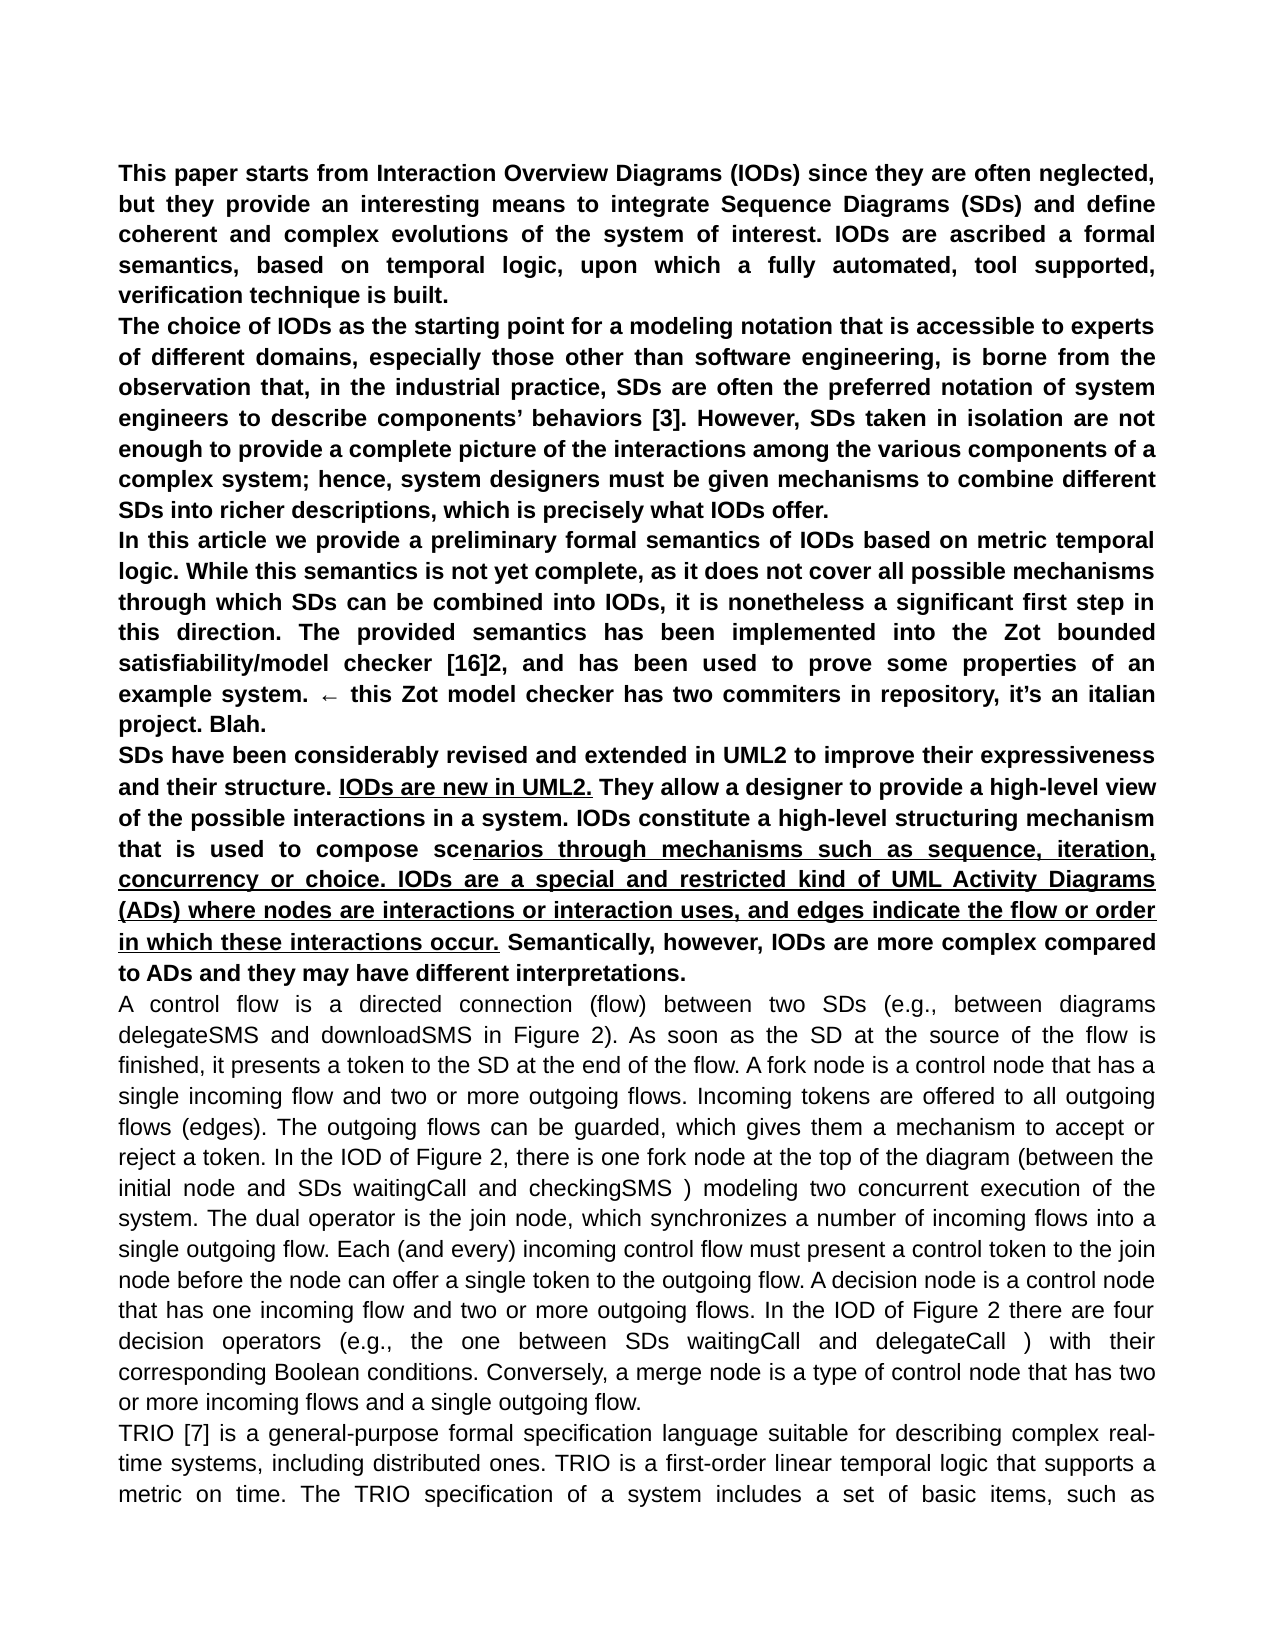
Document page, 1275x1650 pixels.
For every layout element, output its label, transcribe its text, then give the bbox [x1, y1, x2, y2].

text in which these interactions occur. Semantically, however, IODs are more complex compared to ADs and they may have different interpretations. [118, 921, 1157, 987]
text In this article we provide a preliminary formal semantics of IODs based on metric temporal logic. While this semantics is not yet complete, as it does not cover all possible mechanisms through which SDs can be combined into IODs, it is nonetheless a significant first step in this direction. The provided semantics has been implemented into the Zot bounded satisfiability/model checker [16]2, and has been used to prove some properties of an example system. ← this Zot model checker has two commiters in repository, it’s an italian project. Blah. [118, 527, 1157, 737]
text TRIO [7] is a general-purpose formal specification language suitable for describing complex real-time systems, including distributed ones. TRIO is a first-order linear temporal logic that supports a metric on time. The TRIO specification of a system includes a set of basic items, such as [118, 1419, 1157, 1507]
text The choice of IODs as the starting point for a modeling notation that is accessible to experts of different domains, especially those other than software engineering, is borne from the observation that, in the industrial practice, SDs are often the preferred notation of system engineers to describe components’ behaviors [3]. However, SDs taken in isolation are not enough to provide a complete picture of the interactions among the various components of a complex system; hence, system designers must be given mechanisms to combine different SDs into richer descriptions, which is precisely what IODs offer. [118, 312, 1157, 523]
text A control flow is a directed connection (flow) between two SDs (e.g., between diagrams delegateSMS and downloadSMS in Figure 2). As soon as the SD at the source of the flow is finished, it presents a token to the SD at the end of the flow. A fork node is a control node that has a single incoming flow and two or more outgoing flows. Incoming tokens are offered to all outgoing flows (edges). The outgoing flows can be guarded, which gives them a mechanism to accept or reject a token. In the IOD of Figure 2, there is one fork node at the top of the diagram (between the initial node and SDs waitingCall and checkingSMS ) modeling two concurrent execution of the system. The dual operator is the join node, which synchronizes a number of incoming flows into a single outgoing flow. Each (and every) incoming control flow must present a control token to the join node before the node can offer a single token to the outgoing flow. A decision node is a control node that has one incoming flow and two or more outgoing flows. In the IOD of Figure 2 there are four decision operators (e.g., the one between SDs waitingCall and delegateCall ) with their corresponding Boolean conditions. Conversely, a merge node is a type of control node that has two or more incoming flows and a single outgoing flow. [118, 990, 1157, 1415]
text This paper starts from Interaction Overview Diagrams (IODs) since they are often neglected, but they provide an interesting means to integrate Sequence Diagrams (SDs) and define coherent and complex evolutions of the system of interest. IODs are ascribed a formal semantics, based on temporal logic, upon which a fully automated, tool supported, verification technique is built. [118, 159, 1157, 309]
text SDs have been considerably revised and extended in UML2 to improve their expressiveness and their structure. IODs are new in UML2. They allow a designer to provide a high-level view of the possible interactions in a system. IODs constitute a high-level structuring mechanism that is used to compose scenarios through mechanisms such as sequence, iteration, concurrency or choice. IODs are a special and restricted kind of UML Activity Diagrams (ADs) where nodes are interactions or interaction uses, and edges indicate the flow or order [118, 741, 1157, 920]
